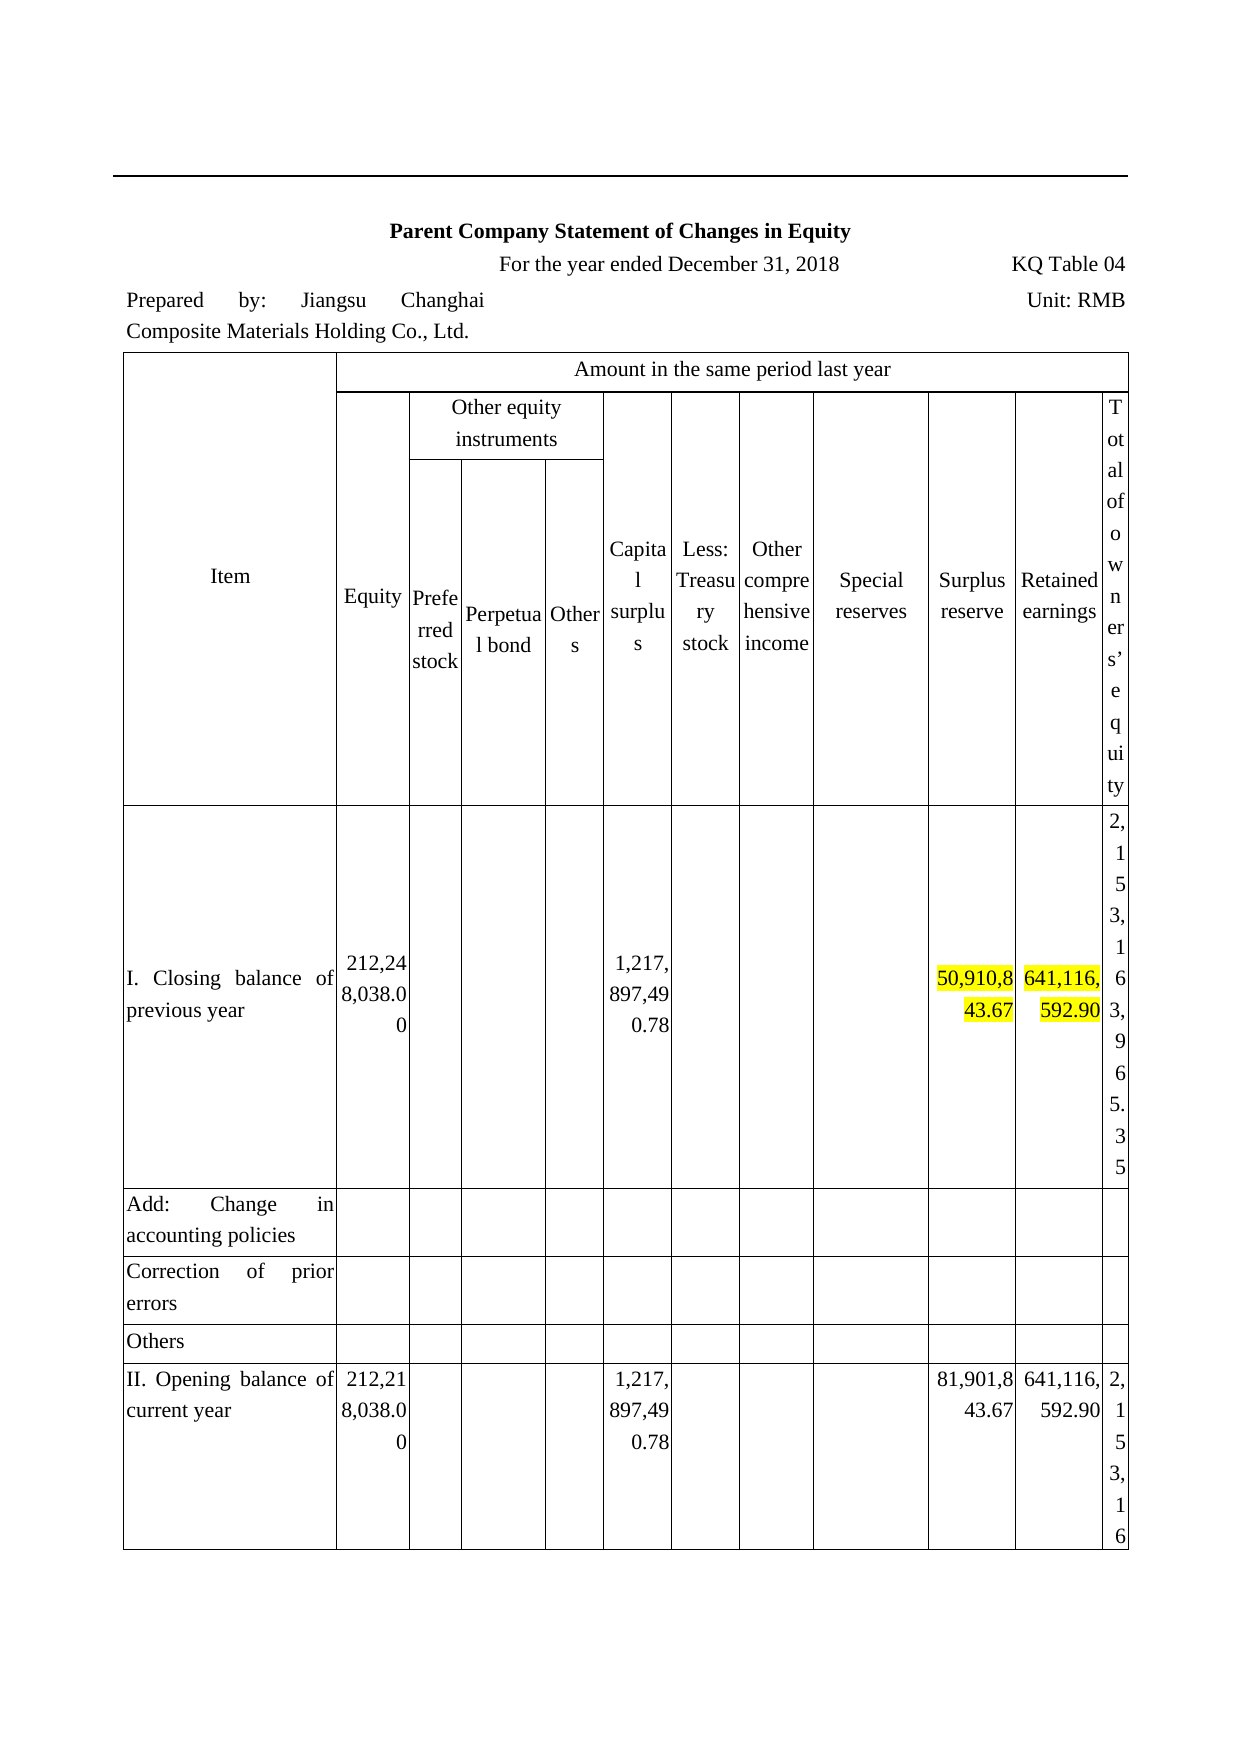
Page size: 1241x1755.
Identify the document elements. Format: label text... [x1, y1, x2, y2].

table_cell [113, 1256, 123, 1324]
table_cell Equity [337, 393, 409, 805]
table_cell Capital surplus [604, 393, 671, 805]
table_cell [814, 1257, 928, 1324]
table_cell Other comprehensive income [740, 393, 813, 805]
table_cell [672, 806, 739, 1188]
table_cell [814, 1189, 928, 1256]
table_cell [462, 806, 545, 1188]
table_header [113, 250, 124, 285]
table_cell [410, 1364, 461, 1548]
table_cell [1103, 1257, 1128, 1324]
table_cell [462, 1364, 545, 1548]
table_cell Total of owners’ equity [1103, 393, 1128, 805]
table_cell I. Closing balance of previous year [124, 806, 336, 1188]
table_header For the year ended December 31, 2018 [488, 250, 851, 285]
table_cell [1103, 1189, 1128, 1256]
table_cell [1016, 1257, 1102, 1324]
table_header KQ Table 04 [851, 250, 1128, 285]
table_cell Preferred stock [410, 460, 461, 805]
table_cell 2,153,16 [1103, 1364, 1128, 1548]
table_cell Others [546, 460, 603, 805]
table_cell [113, 459, 123, 805]
text Parent Company Statement of Changes in Equity [115, 218, 1126, 243]
table_cell 212,248,038.00 [337, 806, 409, 1188]
table_cell [740, 806, 813, 1188]
table_cell [410, 1325, 461, 1363]
table_cell 2,153,163,965.35 [1103, 806, 1128, 1188]
table_cell Prepared by: Jiangsu Changhai Composite Materials Holding Co., Ltd. [124, 285, 487, 352]
table_cell [814, 1364, 928, 1548]
table_cell [488, 285, 851, 352]
table_cell [546, 1325, 603, 1363]
table_cell [672, 1257, 739, 1324]
table_cell [672, 1364, 739, 1548]
table_cell Amount in the same period last year [337, 353, 1128, 391]
table_cell [740, 1364, 813, 1548]
table_cell [740, 1257, 813, 1324]
table_cell Less: Treasury stock [672, 393, 739, 805]
table_cell Perpetual bond [462, 460, 545, 805]
table_cell [740, 1189, 813, 1256]
table_cell [929, 1189, 1015, 1256]
table_cell [740, 1325, 813, 1363]
table_cell 641,116,592.90 [1016, 1364, 1102, 1548]
table_cell Other equity instruments [410, 393, 603, 459]
table_cell 50,910,843.67 [929, 806, 1015, 1188]
table_cell [410, 806, 461, 1188]
table_cell Special reserves [814, 393, 928, 805]
table_cell II. Opening balance of current year [124, 1364, 336, 1548]
table_cell Correction of prior errors [124, 1257, 336, 1324]
table_cell [814, 1325, 928, 1363]
table_cell Retained earnings [1016, 393, 1102, 805]
table_cell [1016, 1189, 1102, 1256]
table_cell [410, 1257, 461, 1324]
table_cell 81,901,843.67 [929, 1364, 1015, 1548]
table_cell [337, 1189, 409, 1256]
table_cell [113, 1324, 123, 1363]
table_cell [113, 352, 123, 391]
table_cell [410, 1189, 461, 1256]
table_cell [546, 1189, 603, 1256]
table_cell [113, 1188, 123, 1256]
table_cell Unit: RMB [851, 285, 1128, 352]
table_cell [604, 1189, 671, 1256]
table_cell [604, 1325, 671, 1363]
table_cell [546, 1257, 603, 1324]
table_cell [929, 1325, 1015, 1363]
table_cell [113, 805, 123, 1188]
table_cell Others [124, 1325, 336, 1363]
table_cell [462, 1257, 545, 1324]
table_cell [462, 1189, 545, 1256]
table_cell [604, 1257, 671, 1324]
table_cell [113, 391, 123, 459]
table_cell [113, 285, 124, 352]
table_cell Surplus reserve [929, 393, 1015, 805]
table_cell [672, 1325, 739, 1363]
table_cell Item [124, 353, 336, 805]
table_cell [113, 1363, 123, 1548]
table_cell [814, 806, 928, 1188]
table_cell 212,218,038.00 [337, 1364, 409, 1548]
table_cell [337, 1257, 409, 1324]
table_cell 1,217,897,490.78 [604, 806, 671, 1188]
table_cell [546, 1364, 603, 1548]
table_cell 1,217,897,490.78 [604, 1364, 671, 1548]
table_cell [929, 1257, 1015, 1324]
table_cell [546, 806, 603, 1188]
table_cell [1103, 1325, 1128, 1363]
table_cell [672, 1189, 739, 1256]
table_cell [1016, 1325, 1102, 1363]
table_cell [337, 1325, 409, 1363]
table_header [124, 250, 487, 285]
table_cell 641,116,592.90 [1016, 806, 1102, 1188]
table_cell Add: Change in accounting policies [124, 1189, 336, 1256]
table_cell [462, 1325, 545, 1363]
